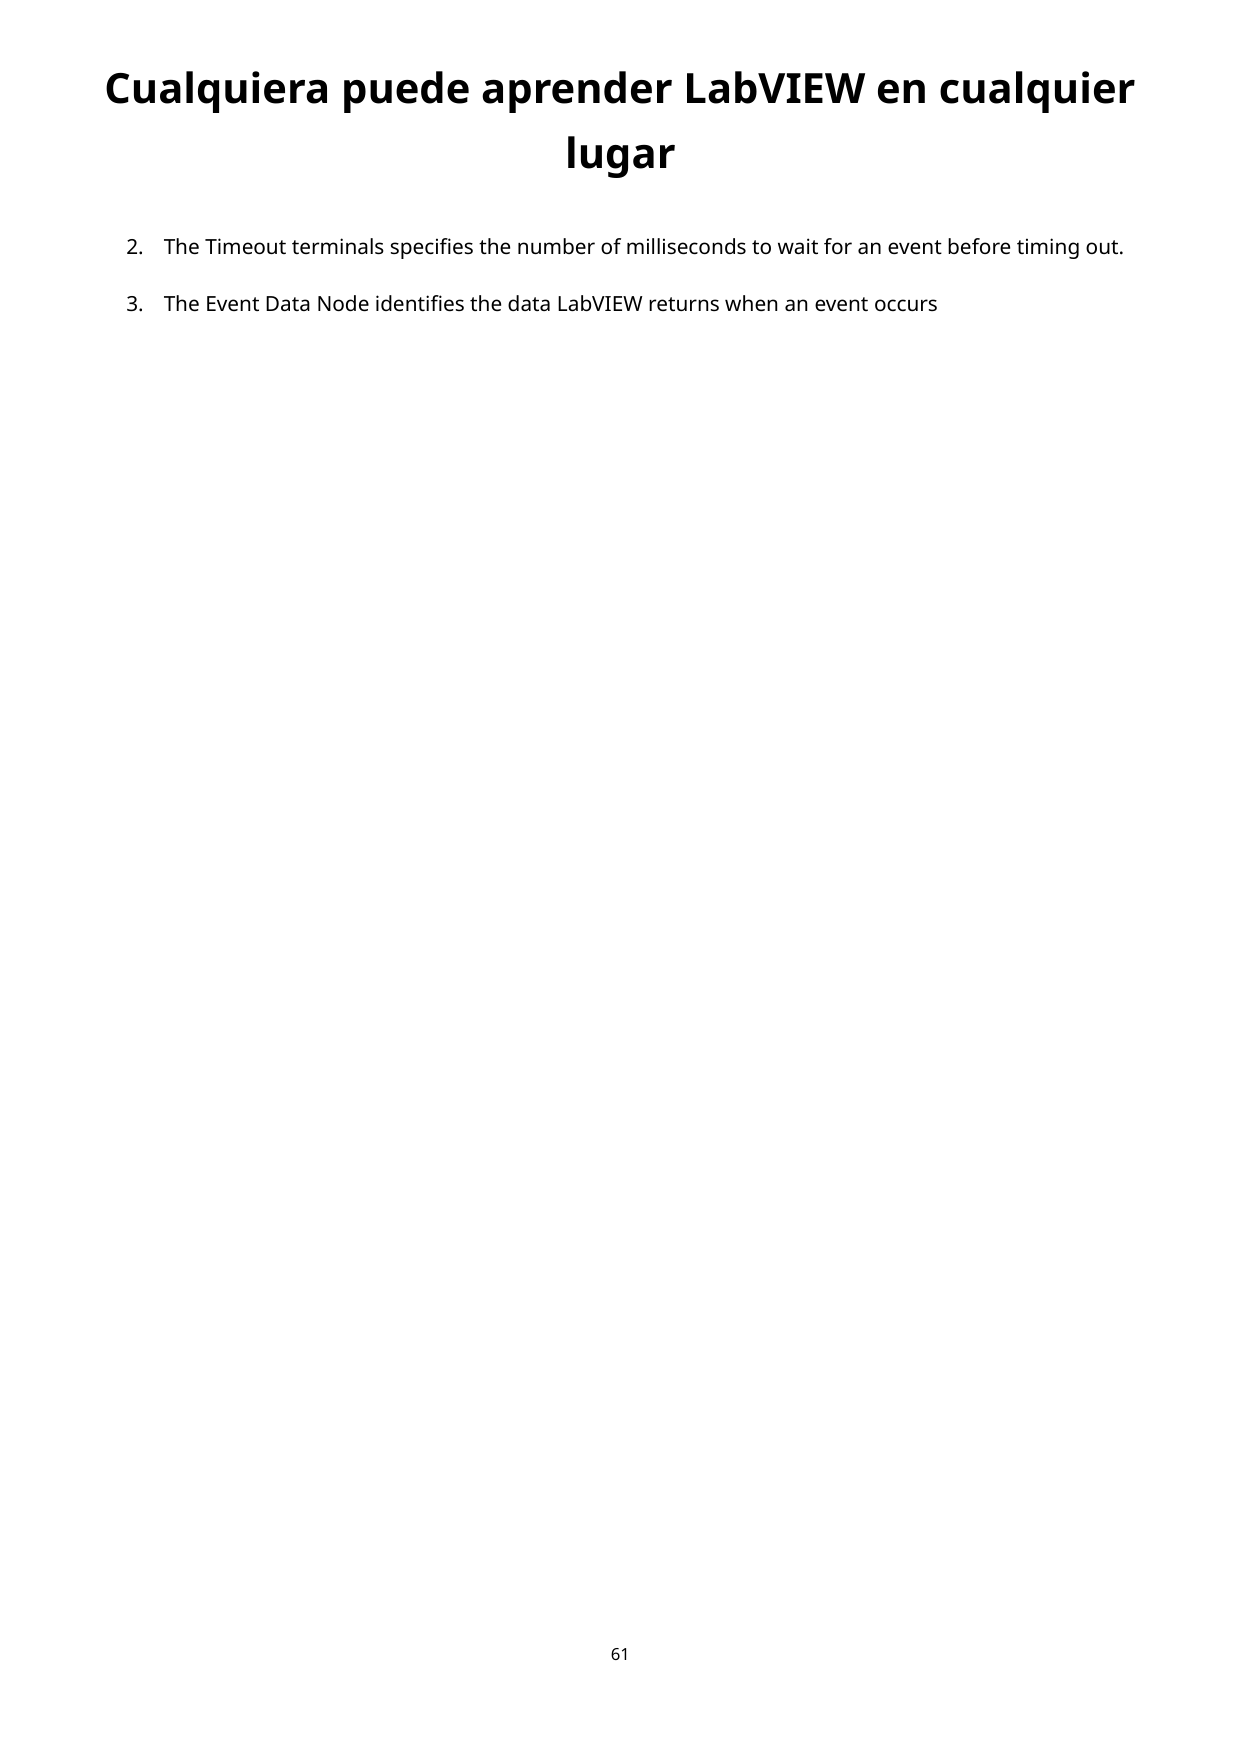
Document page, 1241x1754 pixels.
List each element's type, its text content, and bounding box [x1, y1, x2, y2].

list The Timeout terminals specifies the number of milliseconds to wait for an event before timing out. [126, 232, 1152, 261]
list The Event Data Node identifies the data LabVIEW returns when an event occurs [126, 289, 1152, 317]
